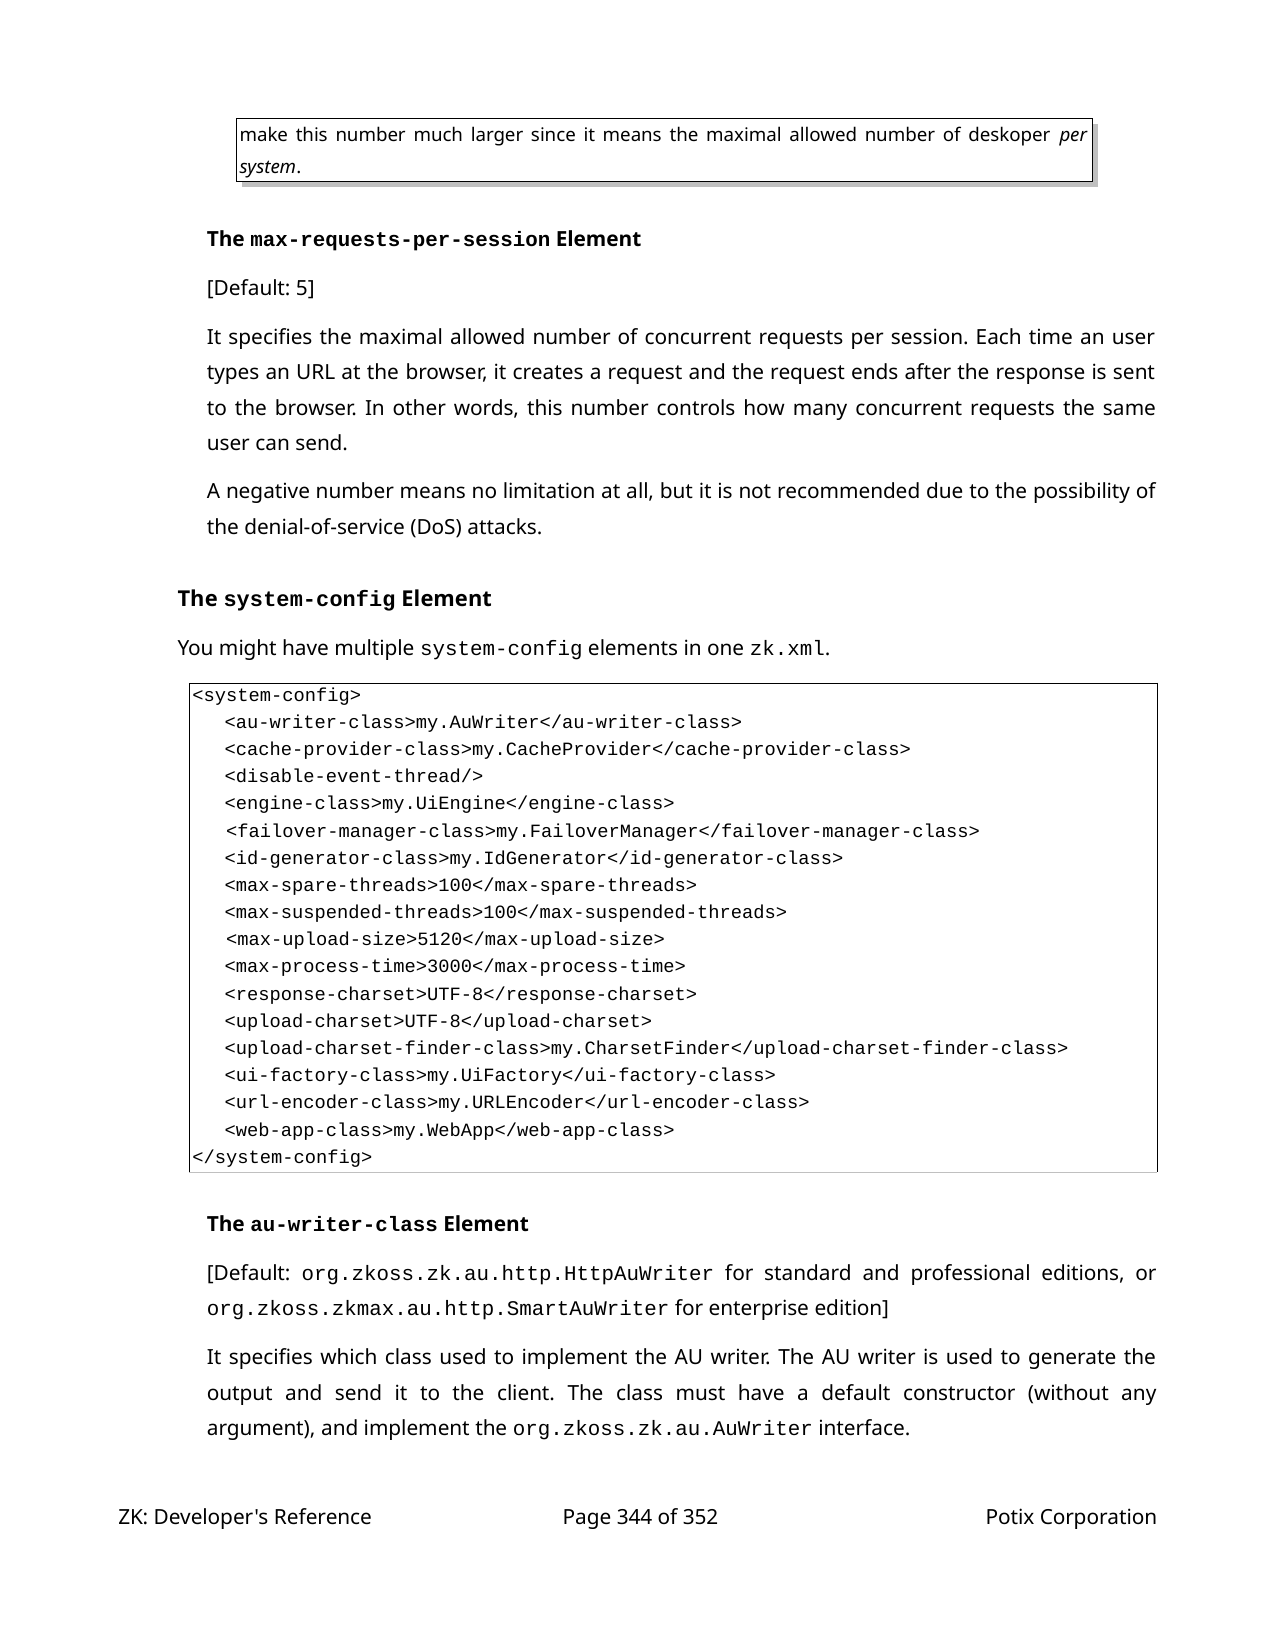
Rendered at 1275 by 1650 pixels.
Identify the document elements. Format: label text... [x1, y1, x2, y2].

text <au-writer-class>my.AuWriter</au-writer-class> [190, 710, 1157, 734]
text <url-encoder-class>my.URLEncoder</url-encoder-class> [190, 1090, 1157, 1114]
text It specifies which class used to implement the AU writer. The AU writer is used to generate the output and send it to the client. The class must have a default constructor (without any argument), and implement the org.zkoss.zk.au.AuWriter interface. [207, 1342, 1157, 1441]
text <failover-manager-class>my.FailoverManager</failover-manager-class> [190, 818, 1157, 843]
text <system-config> [190, 684, 1157, 707]
text <upload-charset-finder-class>my.CharsetFinder</upload-charset-finder-class> [190, 1036, 1157, 1060]
text It specifies the maximal allowed number of concurrent requests per session. Each time an user types an URL at the browser, it creates a request and the request ends after the response is sent to the browser. In other words, this number controls how many concurrent requests the same user can send. [207, 322, 1157, 456]
text [Default: 5] [207, 273, 1157, 302]
subtitle The system-config Element [177, 583, 1157, 613]
text <ui-factory-class>my.UiFactory</ui-factory-class> [190, 1063, 1157, 1087]
text <cache-provider-class>my.CacheProvider</cache-provider-class> [190, 737, 1157, 761]
text <response-charset>UTF-8</response-charset> [190, 982, 1157, 1006]
text <disable-event-thread/> [190, 764, 1157, 788]
text <upload-charset>UTF-8</upload-charset> [190, 1009, 1157, 1033]
text You might have multiple system-config elements in one zk.xml. [177, 633, 1157, 662]
text <max-upload-size>5120</max-upload-size> [190, 927, 1157, 951]
text <max-process-time>3000</max-process-time> [190, 954, 1157, 979]
text <max-spare-threads>100</max-spare-threads> [190, 873, 1157, 897]
text <engine-class>my.UiEngine</engine-class> [190, 791, 1157, 816]
text A negative number means no limitation at all, but it is not recommended due to the possibility of the denial-of-service (DoS) attacks. [207, 477, 1157, 540]
text make this number much larger since it means the maximal allowed number of deskoper per system. [237, 119, 1092, 181]
text [Default: org.zkoss.zk.au.http.HttpAuWriter for standard and professional editions, or org.zkoss.zkmax.au.http.SmartAuWriter for enterprise edition] [207, 1258, 1157, 1322]
text <max-suspended-threads>100</max-suspended-threads> [190, 900, 1157, 924]
text </system-config> [190, 1145, 1157, 1172]
subtitle The max-requests-per-session Element [207, 224, 1157, 253]
text <web-app-class>my.WebApp</web-app-class> [190, 1117, 1157, 1142]
subtitle The au-writer-class Element [207, 1209, 1157, 1237]
text <id-generator-class>my.IdGenerator</id-generator-class> [190, 846, 1157, 870]
